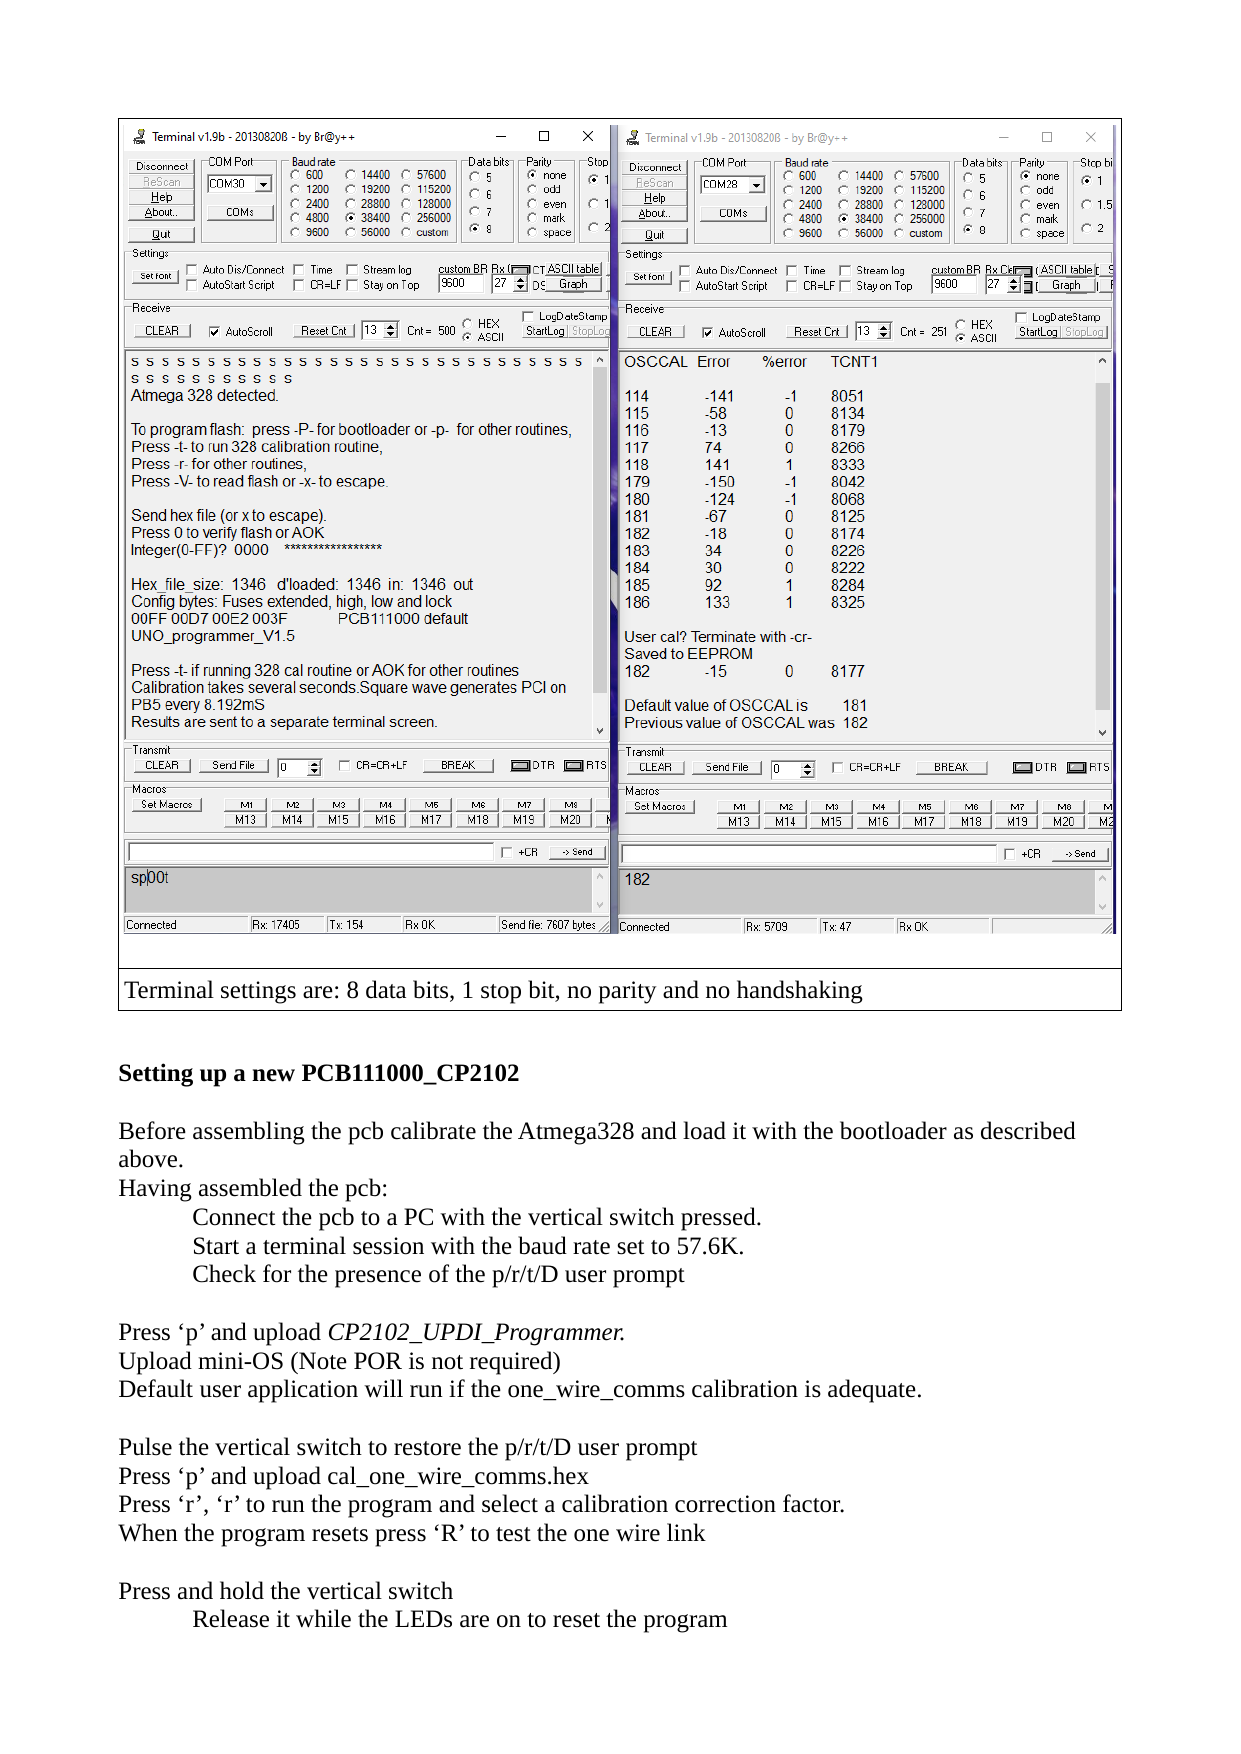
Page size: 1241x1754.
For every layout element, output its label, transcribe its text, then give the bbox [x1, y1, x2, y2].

text Before assembling the pcb calibrate the Atmega328 and load it with the bootloader as described above. [118, 1116, 1122, 1173]
text Press ‘p’ and upload CP2102_UPDI_Programmer. [118, 1317, 1122, 1346]
picture [123, 125, 1117, 934]
text Default user application will run if the one_wire_comms calibration is adequate. [118, 1374, 1122, 1403]
text Connect the pcb to a PC with the vertical switch pressed. [118, 1202, 1122, 1231]
text When the program resets press ‘R’ to test the one wire link [118, 1518, 1122, 1547]
text Release it while the LEDs are on to reset the program [118, 1604, 1122, 1633]
text Check for the presence of the p/r/t/D user prompt [118, 1259, 1122, 1288]
text Press ‘r’, ‘r’ to run the program and select a calibration correction factor. [118, 1489, 1122, 1518]
text Press and hold the vertical switch [118, 1576, 1122, 1604]
text Setting up a new PCB111000_CP2102 [118, 1058, 1122, 1087]
text Press ‘p’ and upload cal_one_wire_comms.hex [118, 1461, 1122, 1489]
text Having assembled the pcb: [118, 1173, 1122, 1202]
table_header [119, 119, 1121, 968]
text Upload mini-OS (Note POR is not required) [118, 1346, 1122, 1374]
text Pulse the vertical switch to restore the p/r/t/D user prompt [118, 1432, 1122, 1461]
table_cell Terminal settings are: 8 data bits, 1 stop bit, no parity and no handshaking [119, 969, 1121, 1009]
text Start a terminal session with the baud rate set to 57.6K. [118, 1231, 1122, 1259]
